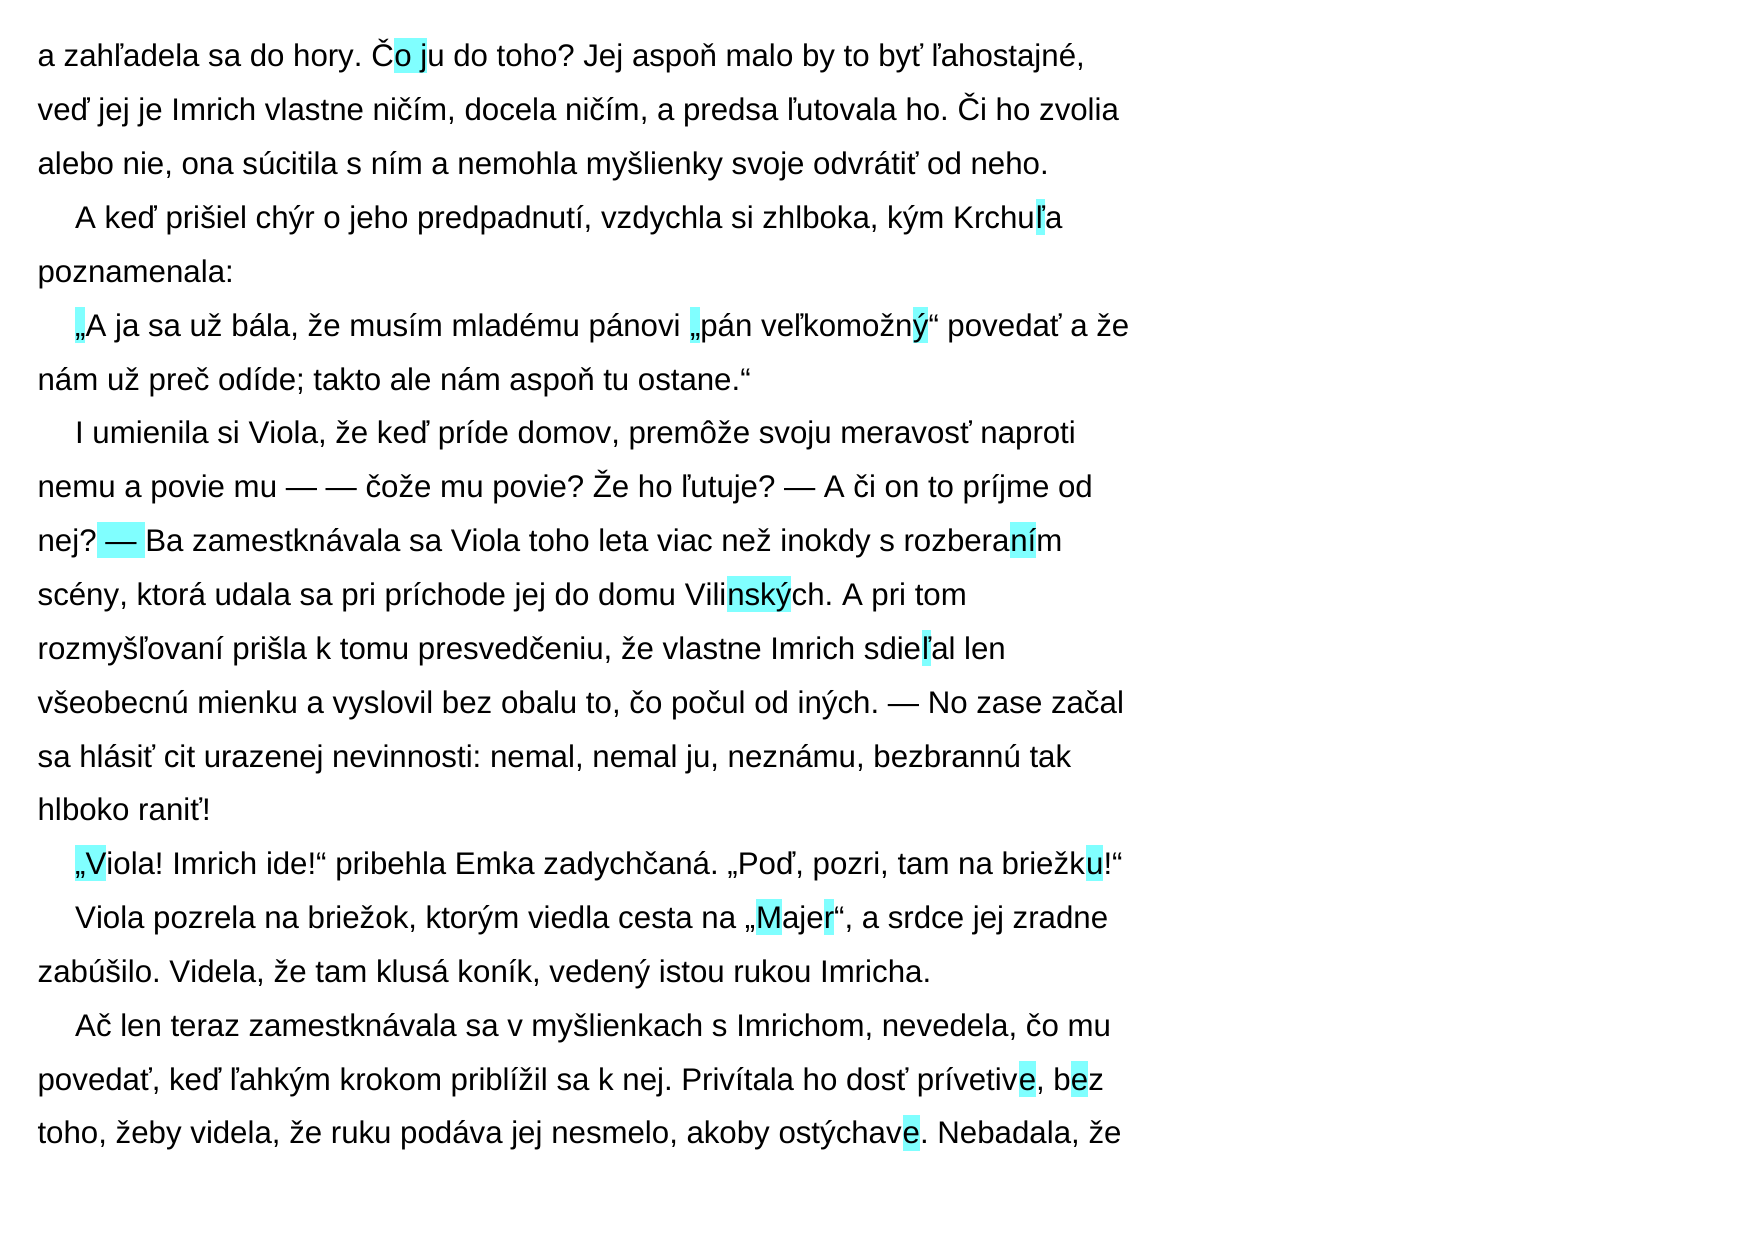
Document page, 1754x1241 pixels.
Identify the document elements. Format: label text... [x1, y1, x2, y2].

text Viola pozrela na briežok, ktorým viedla cesta na „Majer“, a srdce jej zradne zabúšilo. Videla, že tam klusá koník, vedený istou rukou Imricha. [37, 899, 1130, 989]
text „Viola! Imrich ide!“ pribehla Emka zadychčaná. „Poď, pozri, tam na briežku!“ [37, 845, 1130, 881]
text Ač len teraz zamestknávala sa v myšlienkach s Imrichom, nevedela, čo mu povedať, keď ľahkým krokom priblížil sa k nej. Privítala ho dosť prívetive, bez toho, žeby videla, že ruku podáva jej nesmelo, akoby ostýchave. Nebadala, že [37, 1007, 1130, 1151]
text „A ja sa už bála, že musím mladému pánovi „pán veľkomožný“ povedať a že nám už preč odíde; takto ale nám aspoň tu ostane.“ [37, 307, 1130, 397]
text A keď prišiel chýr o jeho predpadnutí, vzdychla si zhlboka, kým Krchuľa poznamenala: [37, 199, 1130, 289]
text I umienila si Viola, že keď príde domov, premôže svoju meravosť naproti nemu a povie mu — — čože mu povie? Že ho ľutuje? — A či on to príjme od nej? — Ba zamestknávala sa Viola toho leta viac než inokdy s rozberaním scény, ktorá udala sa pri príchode jej do domu Vilinských. A pri tom rozmyšľovaní prišla k tomu presvedčeniu, že vlastne Imrich sdieľal len všeobecnú mienku a vyslovil bez obalu to, čo počul od iných. — No zase začal sa hlásiť cit urazenej nevinnosti: nemal, nemal ju, neznámu, bezbrannú tak hlboko raniť! [37, 414, 1130, 827]
text a zahľadela sa do hory. Čo ju do toho? Jej aspoň malo by to byť ľahostajné, veď jej je Imrich vlastne ničím, docela ničím, a predsa ľutovala ho. Či ho zvolia alebo nie, ona súcitila s ním a nemohla myšlienky svoje odvrátiť od neho. [37, 37, 1130, 181]
